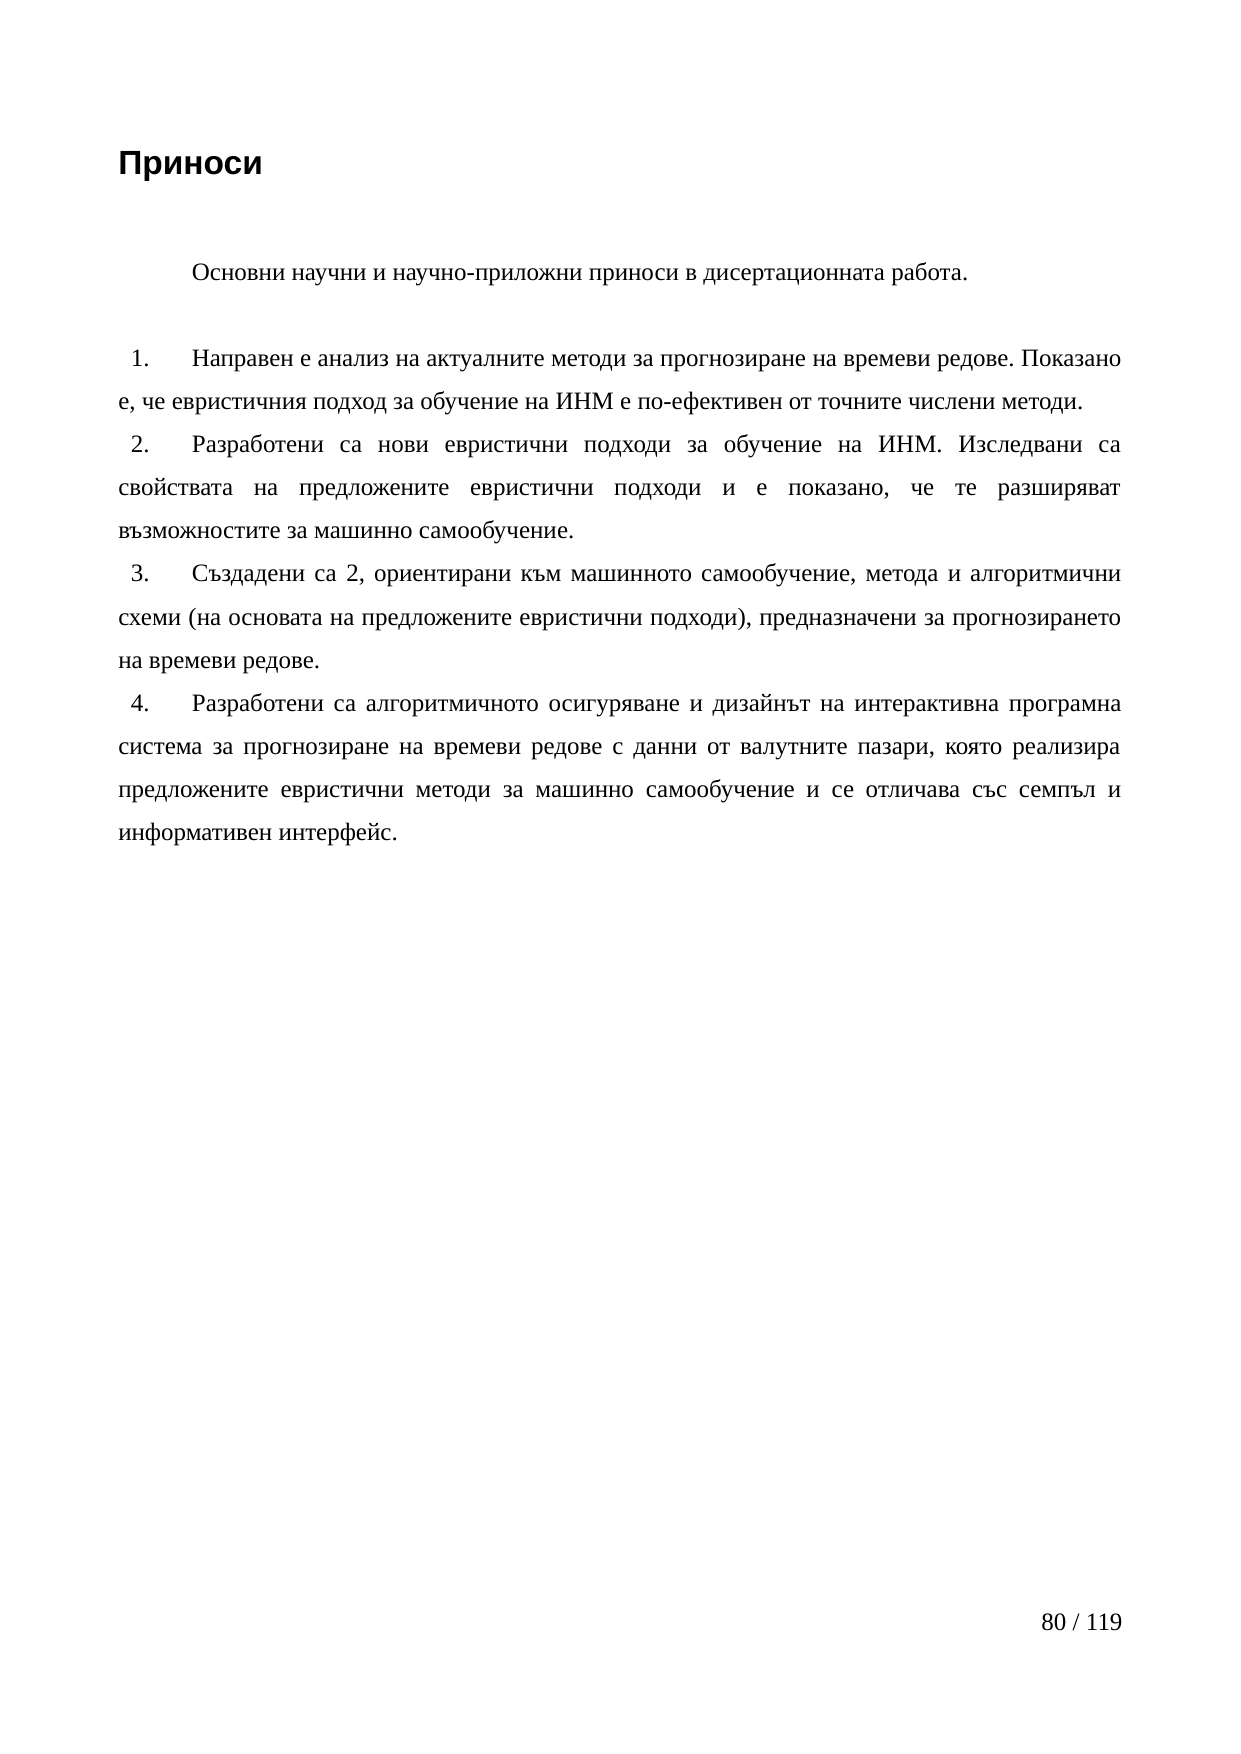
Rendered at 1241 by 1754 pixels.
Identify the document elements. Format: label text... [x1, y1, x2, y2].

text 1. Направен е анализ на актуалните методи за прогнозиране на времеви редове. Показано е, че евристичния подход за обучение на ИНМ е по-ефективен от точните числени методи. [118, 343, 1122, 415]
text Основни научни и научно-приложни приноси в дисертационната работа. [118, 257, 1122, 285]
text 3. Създадени са 2, ориентирани към машинното самообучение, метода и алгоритмични схеми (на основата на предложените евристични подходи), предназначени за прогнозирането на времеви редове. [118, 558, 1122, 673]
subtitle Приноси [118, 143, 1122, 182]
text 2. Разработени са нови евристични подходи за обучение на ИНМ. Изследвани са свойствата на предложените евристични подходи и е показано, че те разширяват възможностите за машинно самообучение. [118, 429, 1122, 544]
text 4. Разработени са алгоритмичното осигуряване и дизайнът на интерактивна програмна система за прогнозиране на времеви редове с данни от валутните пазари, която реализира предложените евристични методи за машинно самообучение и се отличава със семпъл и информативен интерфейс. [118, 688, 1122, 846]
